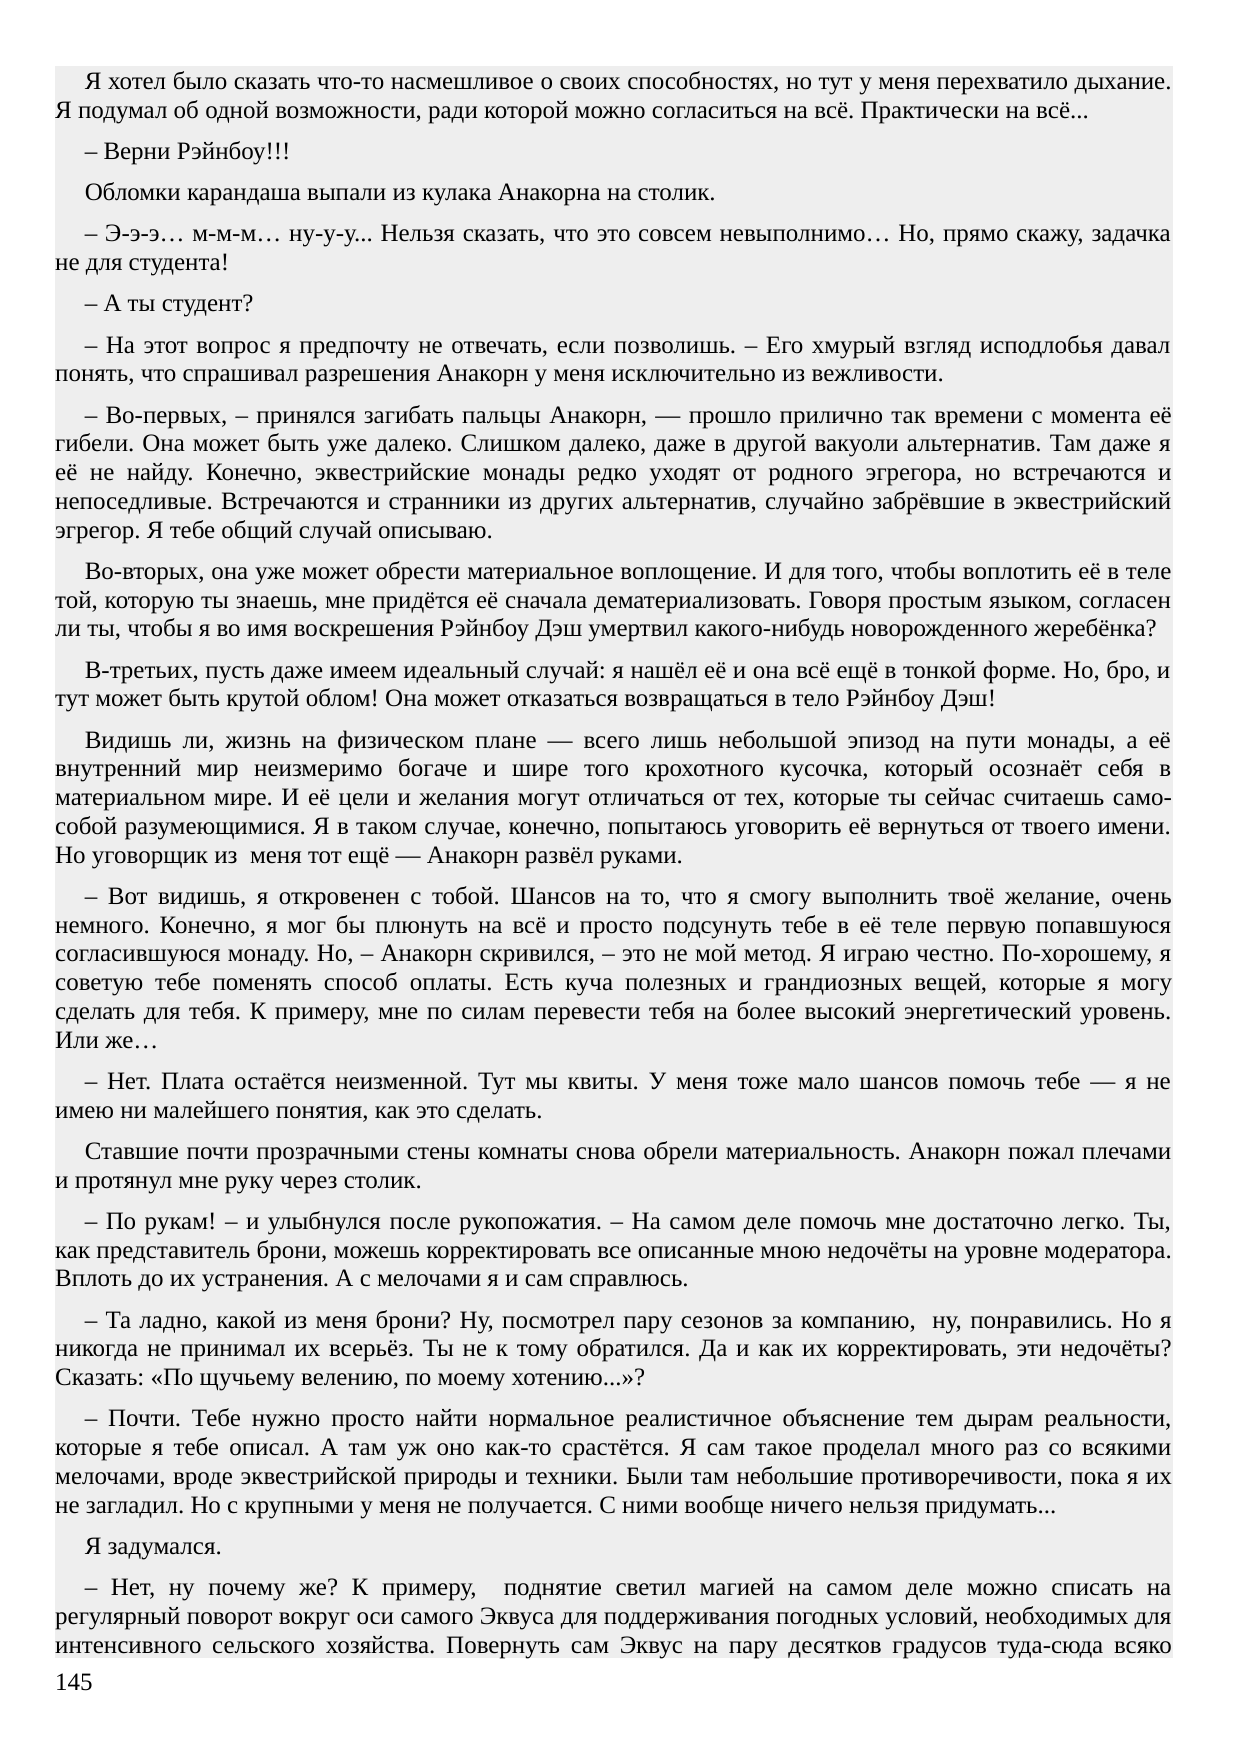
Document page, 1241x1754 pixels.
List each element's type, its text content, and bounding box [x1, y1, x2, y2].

text – А ты студент? [55, 288, 1173, 317]
text – На этот вопрос я предпочту не отвечать, если позволишь. – Его хмурый взгляд исподлобья давал понять, что спрашивал разрешения Анакорн у меня исключительно из вежливости. [55, 330, 1173, 387]
text Видишь ли, жизнь на физическом плане — всего лишь небольшой эпизод на пути монады, а её внутренний мир неизмеримо богаче и шире того крохотного кусочка, который осознаёт себя в материальном мире. И её цели и желания могут отличаться от тех, которые ты сейчас считаешь само-собой разумеющимися. Я в таком случае, конечно, попытаюсь уговорить её вернуться от твоего имени. Но уговорщик из меня тот ещё — Анакорн развёл руками. [55, 725, 1173, 868]
text – Вот видишь, я откровенен с тобой. Шансов на то, что я смогу выполнить твоё желание, очень немного. Конечно, я мог бы плюнуть на всё и просто подсунуть тебе в её теле первую попавшуюся согласившуюся монаду. Но, – Анакорн скривился, – это не мой метод. Я играю честно. По-хорошему, я советую тебе поменять способ оплаты. Есть куча полезных и грандиозных вещей, которые я могу сделать для тебя. К примеру, мне по силам перевести тебя на более высокий энергетический уровень. Или же… [55, 881, 1173, 1053]
text – Почти. Тебе нужно просто найти нормальное реалистичное объяснение тем дырам реальности, которые я тебе описал. А там уж оно как-то срастётся. Я сам такое проделал много раз со всякими мелочами, вроде эквестрийской природы и техники. Были там небольшие противоречивости, пока я их не загладил. Но с крупными у меня не получается. С ними вообще ничего нельзя придумать... [55, 1403, 1173, 1518]
text – По рукам! – и улыбнулся после рукопожатия. – На самом деле помочь мне достаточно легко. Ты, как представитель брони, можешь корректировать все описанные мною недочёты на уровне модератора. Вплоть до их устранения. А с мелочами я и сам справлюсь. [55, 1206, 1173, 1292]
text – Нет. Плата остаётся неизменной. Тут мы квиты. У меня тоже мало шансов помочь тебе — я не имею ни малейшего понятия, как это сделать. [55, 1066, 1173, 1123]
text Я хотел было сказать что-то насмешливое о своих способностях, но тут у меня перехватило дыхание. Я подумал об одной возможности, ради которой можно согласиться на всё. Практически на всё... [55, 66, 1173, 123]
text – Э-э-э… м-м-м… ну-у-у... Нельзя сказать, что это совсем невыполнимо… Но, прямо скажу, задачка не для студента! [55, 218, 1173, 276]
text – Во-первых, – принялся загибать пальцы Анакорн, — прошло прилично так времени с момента её гибели. Она может быть уже далеко. Слишком далеко, даже в другой вакуоли альтернатив. Там даже я её не найду. Конечно, эквестрийские монады редко уходят от родного эгрегора, но встречаются и непоседливые. Встречаются и странники из других альтернатив, случайно забрёвшие в эквестрийский эгрегор. Я тебе общий случай описываю. [55, 400, 1173, 543]
text Ставшие почти прозрачными стены комнаты снова обрели материальность. Анакорн пожал плечами и протянул мне руку через столик. [55, 1136, 1173, 1193]
text – Та ладно, какой из меня брони? Ну, посмотрел пару сезонов за компанию, ну, понравились. Но я никогда не принимал их всерьёз. Ты не к тому обратился. Да и как их корректировать, эти недочёты? Сказать: «По щучьему велению, по моему хотению...»? [55, 1305, 1173, 1391]
text Во-вторых, она уже может обрести материальное воплощение. И для того, чтобы воплотить её в теле той, которую ты знаешь, мне придётся её сначала дематериализовать. Говоря простым языком, согласен ли ты, чтобы я во имя воскрешения Рэйнбоу Дэш умертвил какого-нибудь новорожденного жеребёнка? [55, 556, 1173, 642]
text – Верни Рэйнбоу!!! [55, 136, 1173, 165]
text Обломки карандаша выпали из кулака Анакорна на столик. [55, 177, 1173, 206]
text – Нет, ну почему же? К примеру, поднятие светил магией на самом деле можно списать на регулярный поворот вокруг оси самого Эквуса для поддерживания погодных условий, необходимых для интенсивного сельского хозяйства. Повернуть сам Эквус на пару десятков градусов туда-сюда всяко [55, 1572, 1173, 1658]
text Я задумался. [55, 1531, 1173, 1560]
text В-третьих, пусть даже имеем идеальный случай: я нашёл её и она всё ещё в тонкой форме. Но, бро, и тут может быть крутой облом! Она может отказаться возвращаться в тело Рэйнбоу Дэш! [55, 655, 1173, 712]
